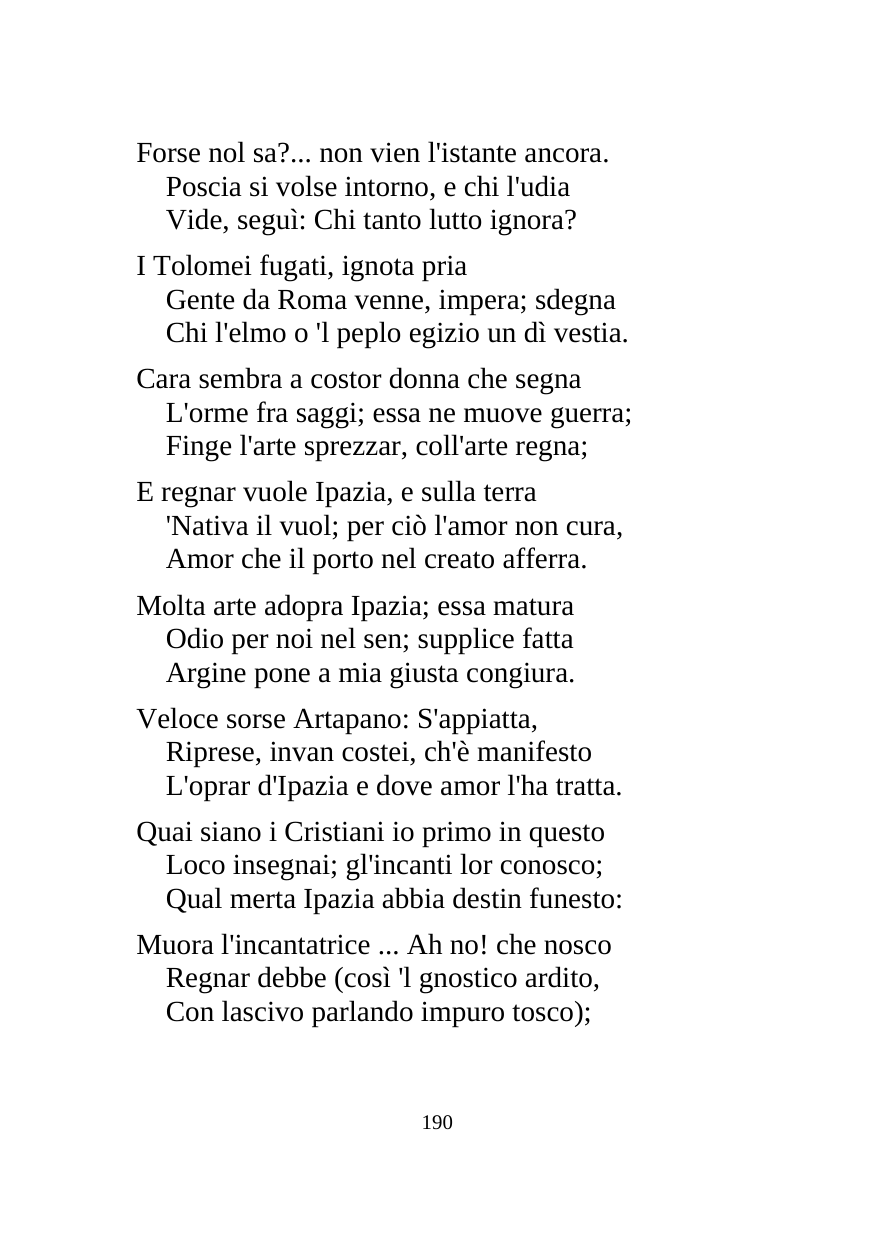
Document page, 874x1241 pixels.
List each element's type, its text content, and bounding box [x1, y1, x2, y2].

text I Tolomei fugati, ignota pria Gente da Roma venne, impera; sdegna Chi l'elmo o 'l peplo egizio un dì vestia. [136, 248, 768, 349]
text Veloce sorse Artapano: S'appiatta, Riprese, invan costei, ch'è manifesto L'oprar d'Ipazia e dove amor l'ha tratta. [136, 701, 768, 801]
text Cara sembra a costor donna che segna L'orme fra saggi; essa ne muove guerra; Finge l'arte sprezzar, coll'arte regna; [136, 361, 768, 462]
text E regnar vuole Ipazia, e sulla terra 'Nativa il vuol; per ciò l'amor non cura, Amor che il porto nel creato afferra. [136, 474, 768, 575]
text Molta arte adopra Ipazia; essa matura Odio per noi nel sen; supplice fatta Argine pone a mia giusta congiura. [136, 588, 768, 688]
text Muora l'incantatrice ... Ah no! che nosco Regnar debbe (così 'l gnostico ardito, Con lascivo parlando impuro tosco); [136, 927, 768, 1028]
text Quai siano i Cristiani io primo in questo Loco insegnai; gl'incanti lor conosco; Qual merta Ipazia abbia destin funesto: [136, 814, 768, 914]
text Forse nol sa?... non vien l'istante ancora. Poscia si volse intorno, e chi l'udia Vide, seguì: Chi tanto lutto ignora? [136, 135, 768, 236]
